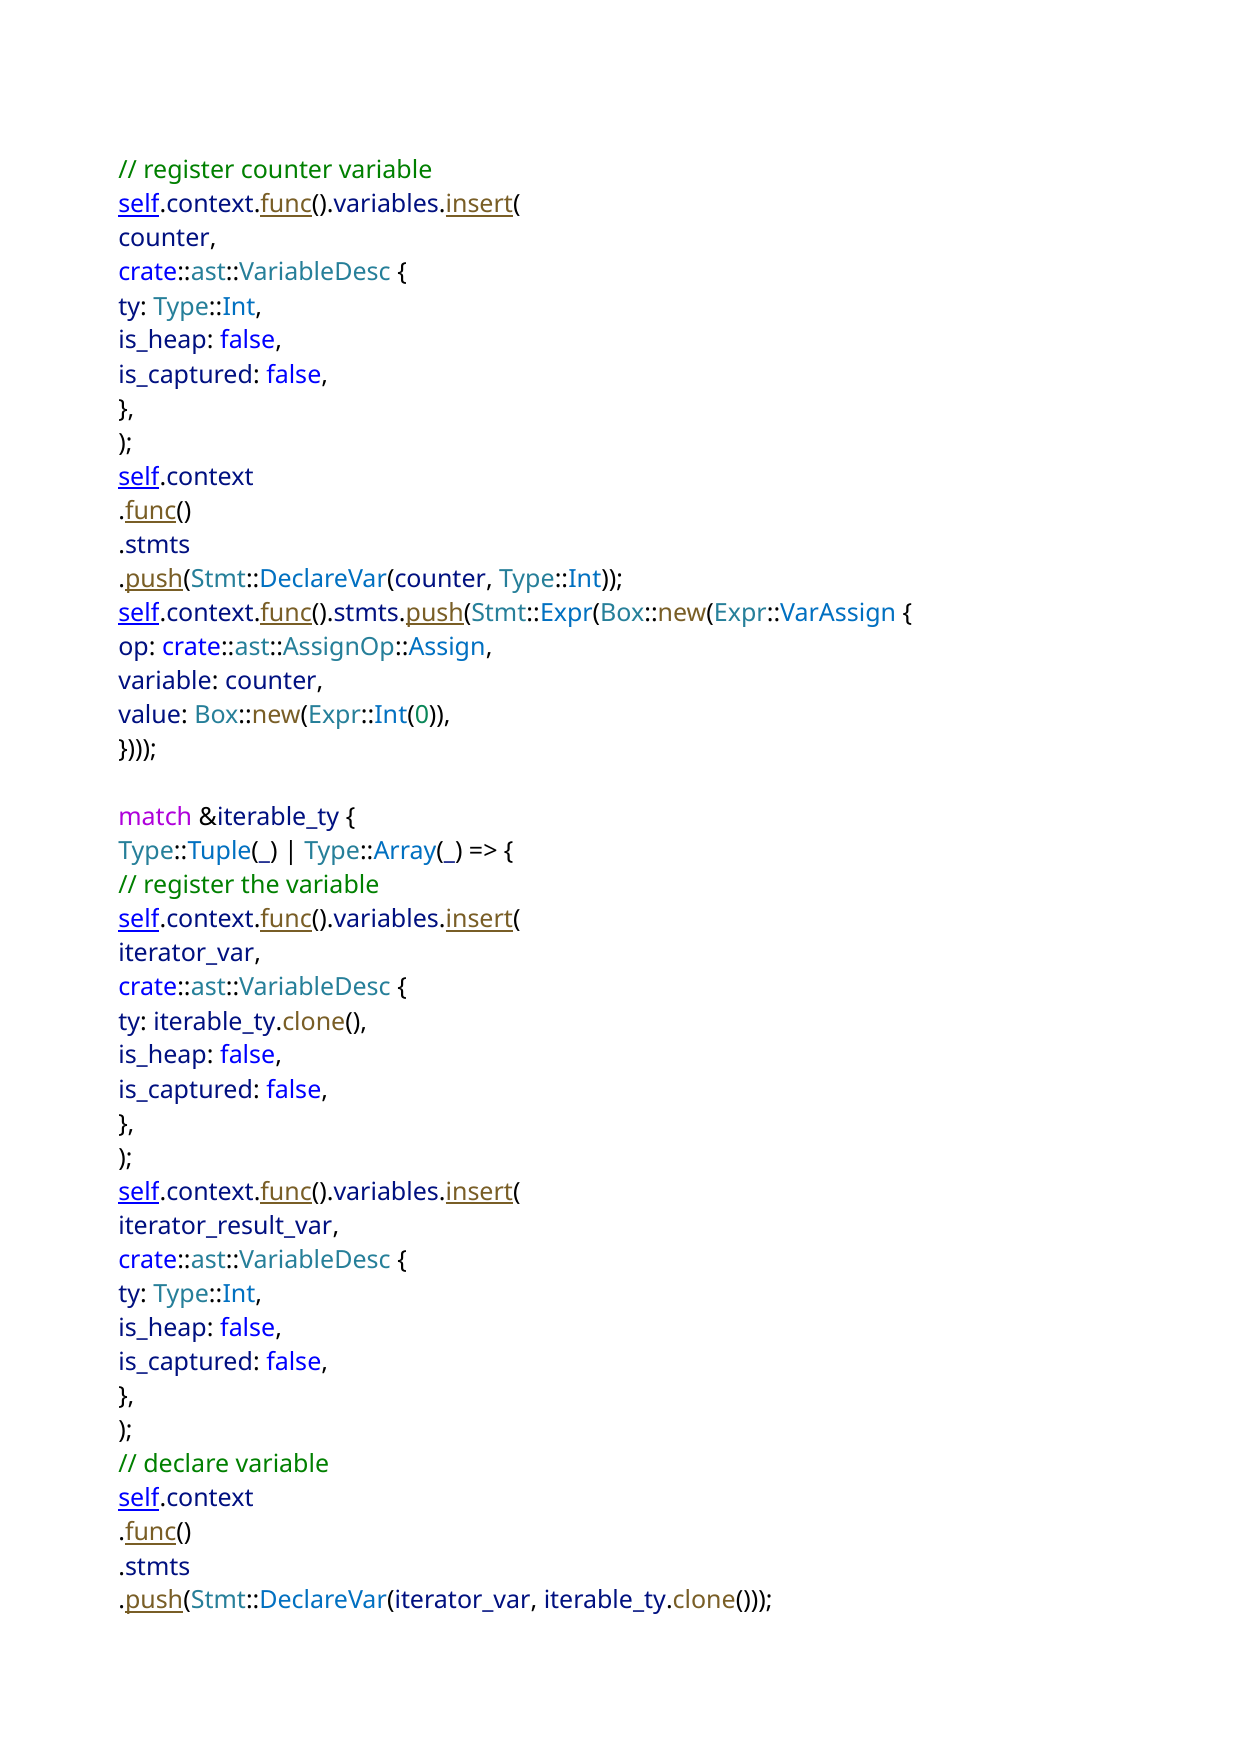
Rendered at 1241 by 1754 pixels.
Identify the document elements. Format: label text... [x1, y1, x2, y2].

text iterator_var, [118, 935, 1122, 969]
text self.context.func().variables.insert( [118, 901, 1122, 935]
text ty: Type::Int, [118, 1276, 1122, 1310]
text iterator_result_var, [118, 1207, 1122, 1242]
text ty: iterable_ty.clone(), [118, 1003, 1122, 1037]
text ); [118, 424, 1122, 458]
text is_captured: false, [118, 1071, 1122, 1105]
text .func() [118, 492, 1122, 527]
text self.context.func().variables.insert( [118, 186, 1122, 220]
text ty: Type::Int, [118, 288, 1122, 322]
text crate::ast::VariableDesc { [118, 254, 1122, 288]
text .push(Stmt::DeclareVar(counter, Type::Int)); [118, 561, 1122, 595]
text value: Box::new(Expr::Int(0)), [118, 697, 1122, 731]
text }, [118, 390, 1122, 424]
text }, [118, 1378, 1122, 1412]
text counter, [118, 220, 1122, 254]
text crate::ast::VariableDesc { [118, 969, 1122, 1003]
text ); [118, 1412, 1122, 1446]
text is_captured: false, [118, 356, 1122, 390]
text self.context.func().variables.insert( [118, 1173, 1122, 1207]
text is_heap: false, [118, 1037, 1122, 1071]
text .push(Stmt::DeclareVar(iterator_var, iterable_ty.clone())); [118, 1582, 1122, 1616]
text ); [118, 1139, 1122, 1173]
text self.context.func().stmts.push(Stmt::Expr(Box::new(Expr::VarAssign { [118, 595, 1122, 629]
text op: crate::ast::AssignOp::Assign, [118, 629, 1122, 663]
text is_heap: false, [118, 322, 1122, 356]
text .stmts [118, 527, 1122, 561]
text .func() [118, 1514, 1122, 1548]
text Type::Tuple(_) | Type::Array(_) => { [118, 833, 1122, 867]
text // declare variable [118, 1446, 1122, 1480]
text }))); [118, 731, 1122, 765]
text self.context [118, 1480, 1122, 1514]
text match &iterable_ty { [118, 799, 1122, 833]
text }, [118, 1105, 1122, 1139]
text crate::ast::VariableDesc { [118, 1242, 1122, 1276]
text is_heap: false, [118, 1310, 1122, 1344]
text // register counter variable [118, 152, 1122, 186]
text .stmts [118, 1548, 1122, 1582]
text is_captured: false, [118, 1344, 1122, 1378]
text self.context [118, 458, 1122, 492]
text variable: counter, [118, 663, 1122, 697]
text // register the variable [118, 867, 1122, 901]
